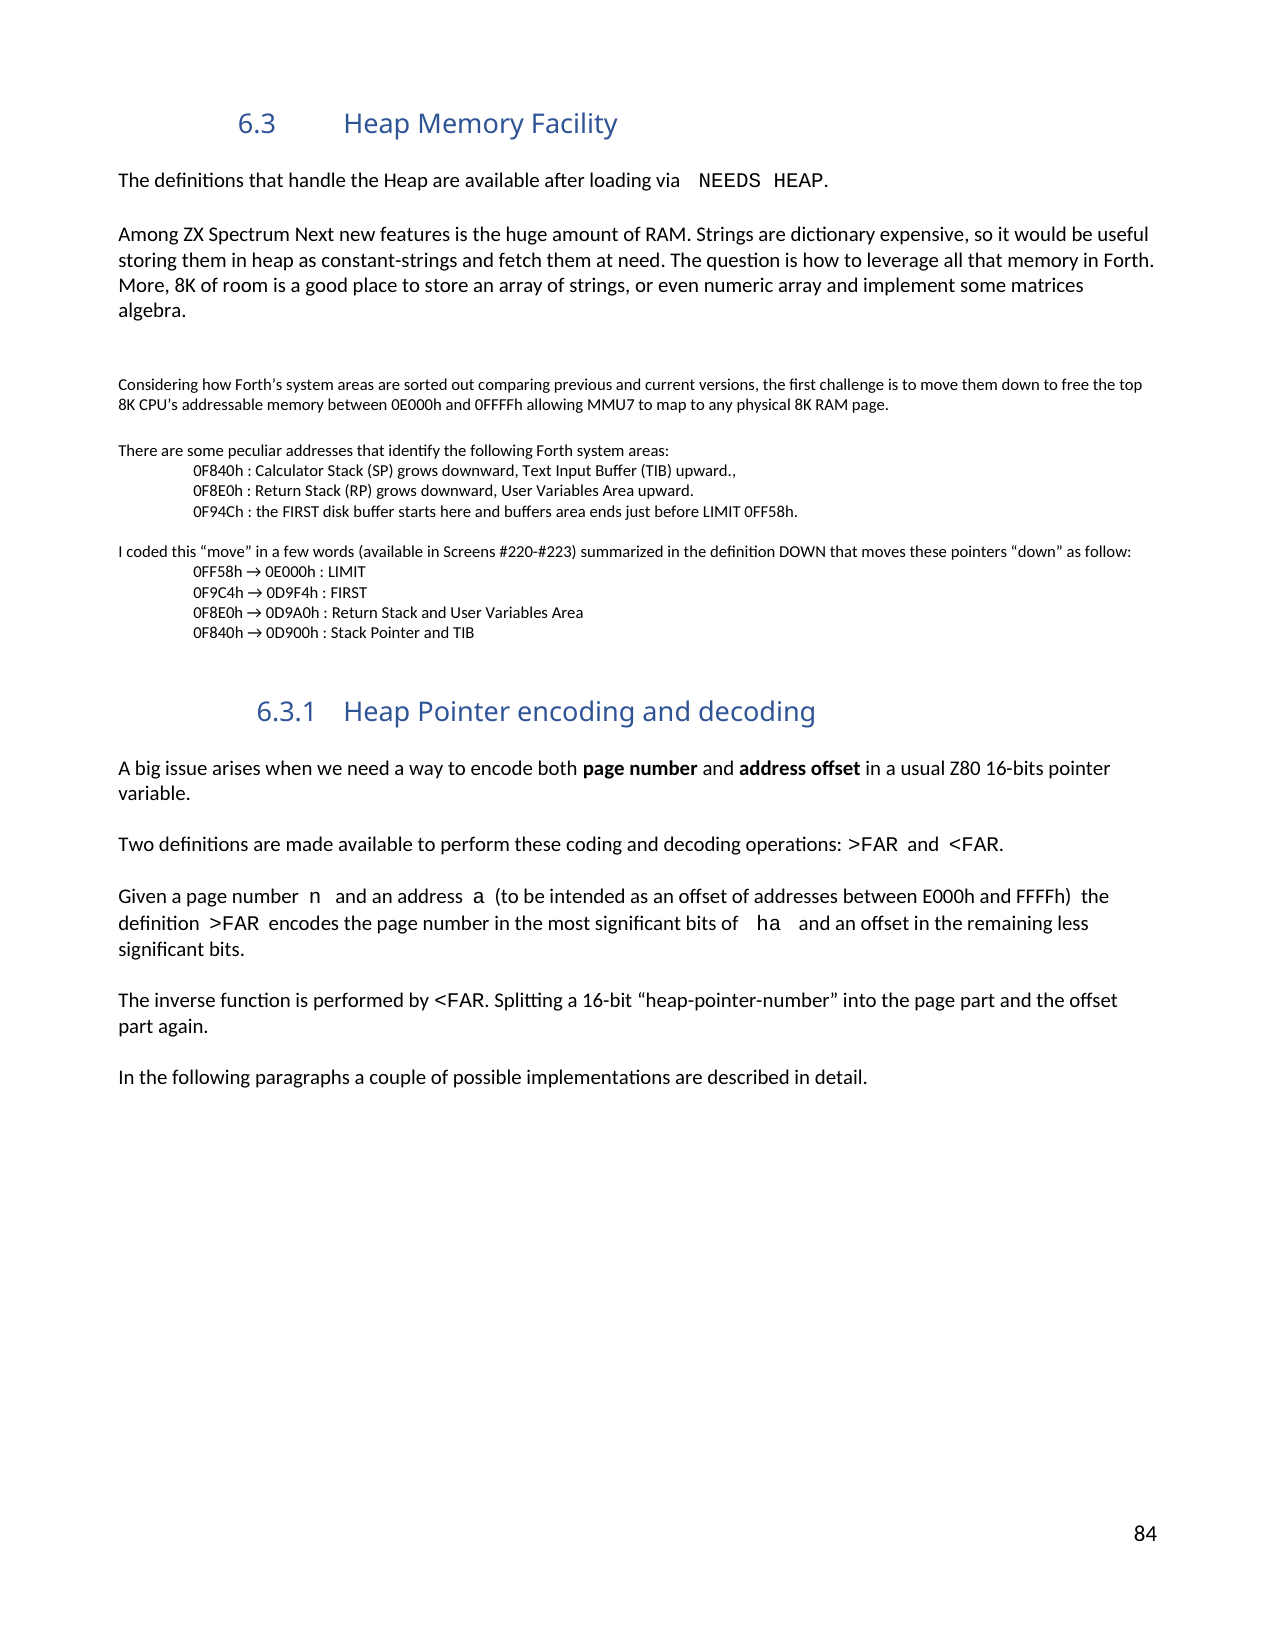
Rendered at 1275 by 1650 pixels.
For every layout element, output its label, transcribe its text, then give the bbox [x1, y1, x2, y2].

text The inverse function is performed by <FAR. Splitting a 16-bit “heap-pointer-number” into the page part and the offset part again. [118, 987, 1157, 1039]
text In the following paragraphs a couple of possible implementations are described in detail. [118, 1064, 1157, 1090]
text 0F8E0h : Return Stack (RP) grows downward, User Variables Area upward. [118, 481, 1157, 501]
text The definitions that handle the Heap are available after loading via NEEDS HEAP. [118, 167, 1157, 221]
text 0F94Ch : the FIRST disk buffer starts here and buffers area ends just before LIMIT 0FF58h. [118, 501, 1157, 521]
text Among ZX Spectrum Next new features is the huge amount of RAM. Strings are dictionary expensive, so it would be useful storing them in heap as constant-strings and fetch them at need. The question is how to leverage all that memory in Forth. [118, 221, 1157, 272]
text Given a page number n and an address a (to be intended as an offset of addresses between E000h and FFFFh) the definition >FAR encodes the page number in the most significant bits of ha and an offset in the remaining less significant bits. [118, 883, 1157, 962]
subtitle Heap Pointer encoding and decoding [324, 693, 1157, 730]
text 0F840h : Calculator Stack (SP) grows downward, Text Input Buffer (TIB) upward., [118, 460, 1157, 481]
text Considering how Forth’s system areas are sorted out comparing previous and current versions, the first challenge is to move them down to free the top 8K CPU’s addressable memory between 0E000h and 0FFFFh allowing MMU7 to map to any physical 8K RAM page. [118, 374, 1157, 414]
text Two definitions are made available to perform these coding and decoding operations: >FAR and <FAR. [118, 831, 1157, 858]
subtitle Heap Memory Facility [231, 104, 1157, 141]
text There are some peculiar addresses that identify the following Forth system areas: [118, 440, 1157, 460]
text More, 8K of room is a good place to store an array of strings, or even numeric array and implement some matrices algebra. [118, 272, 1157, 323]
text 0FF58h → 0E000h : LIMIT 0F9C4h → 0D9F4h : FIRST 0F8E0h → 0D9A0h : Return Stack and User Variables Area 0F840h → 0D900h : Stack Pointer and TIB [193, 562, 1157, 643]
text I coded this “move” in a few words (available in Screens #220-#223) summarized in the definition DOWN that moves these pointers “down” as follow: [118, 541, 1157, 562]
text A big issue arises when we need a way to encode both page number and address offset in a usual Z80 16-bits pointer variable. [118, 755, 1157, 806]
